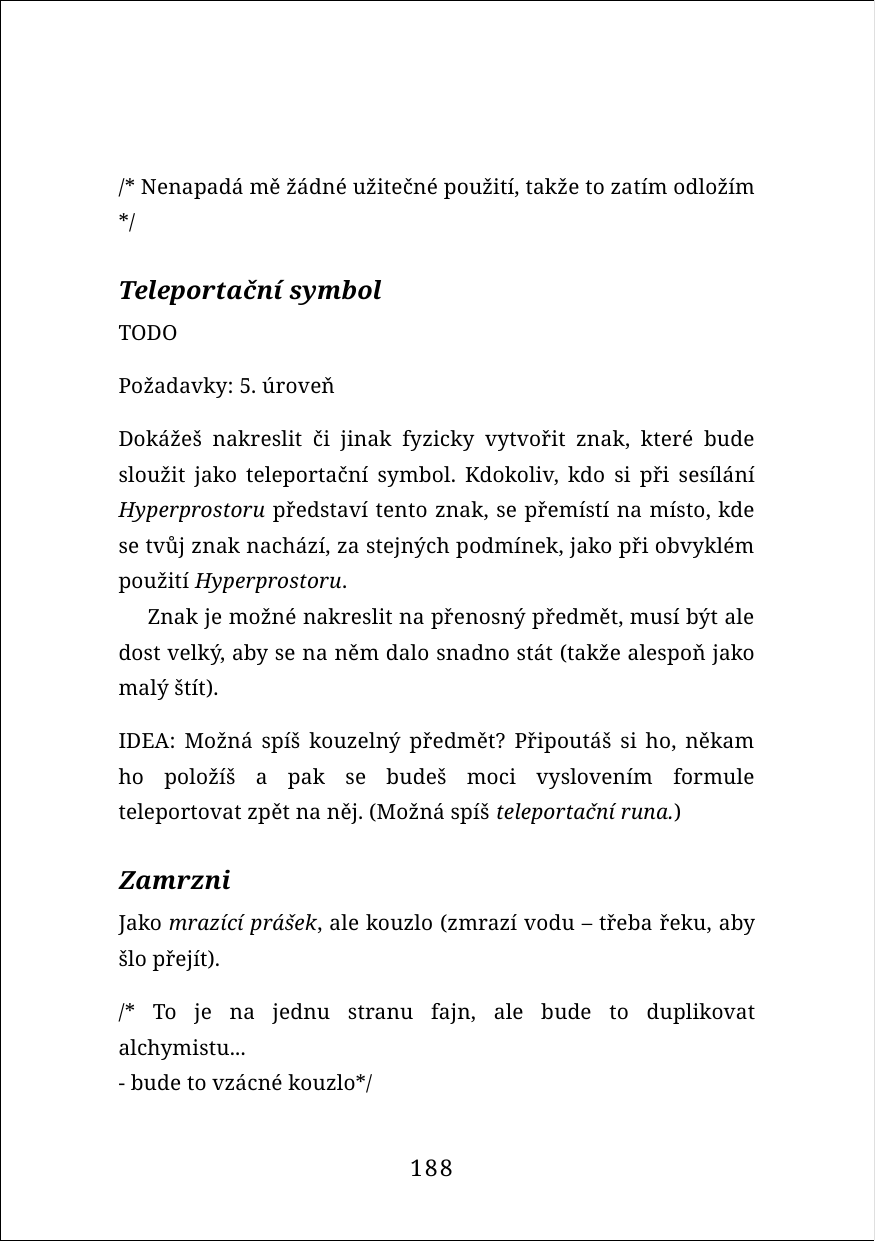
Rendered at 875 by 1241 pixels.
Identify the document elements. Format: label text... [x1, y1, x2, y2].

text IDEA: Možná spíš kouzelný předmět? Připoutáš si ho, někam ho položíš a pak se budeš moci vyslovením formule teleportovat zpět na něj. (Možná spíš teleportační runa.) [118, 726, 756, 826]
text Dokážeš nakreslit či jinak fyzicky vytvořit znak, které bude sloužit jako teleportační symbol. Kdokoliv, kdo si při sesílání Hyperprostoru představí tento znak, se přemístí na místo, kde se tvůj znak nachází, za stejných podmínek, jako při obvyklém použití Hyperprostoru. Znak je možné nakreslit na přenosný předmět, musí být ale dost velký, aby se na něm dalo snadno stát (takže alespoň jako malý štít). [118, 424, 756, 702]
subtitle Zamrzni [118, 862, 756, 897]
text Jako mrazící prášek, ale kouzlo (zmrazí vodu – třeba řeku, aby šlo přejít). [118, 908, 756, 972]
subtitle Teleportační symbol [118, 272, 756, 306]
text Požadavky: 5. úroveň [118, 371, 756, 400]
text TODO [118, 318, 756, 347]
text /* To je na jednu stranu fajn, ale bude to duplikovat alchymistu... - bude to vzácné kouzlo*/ [118, 997, 756, 1097]
text /* Nenapadá mě žádné užitečné použití, takže to zatím odložím */ [118, 172, 756, 236]
